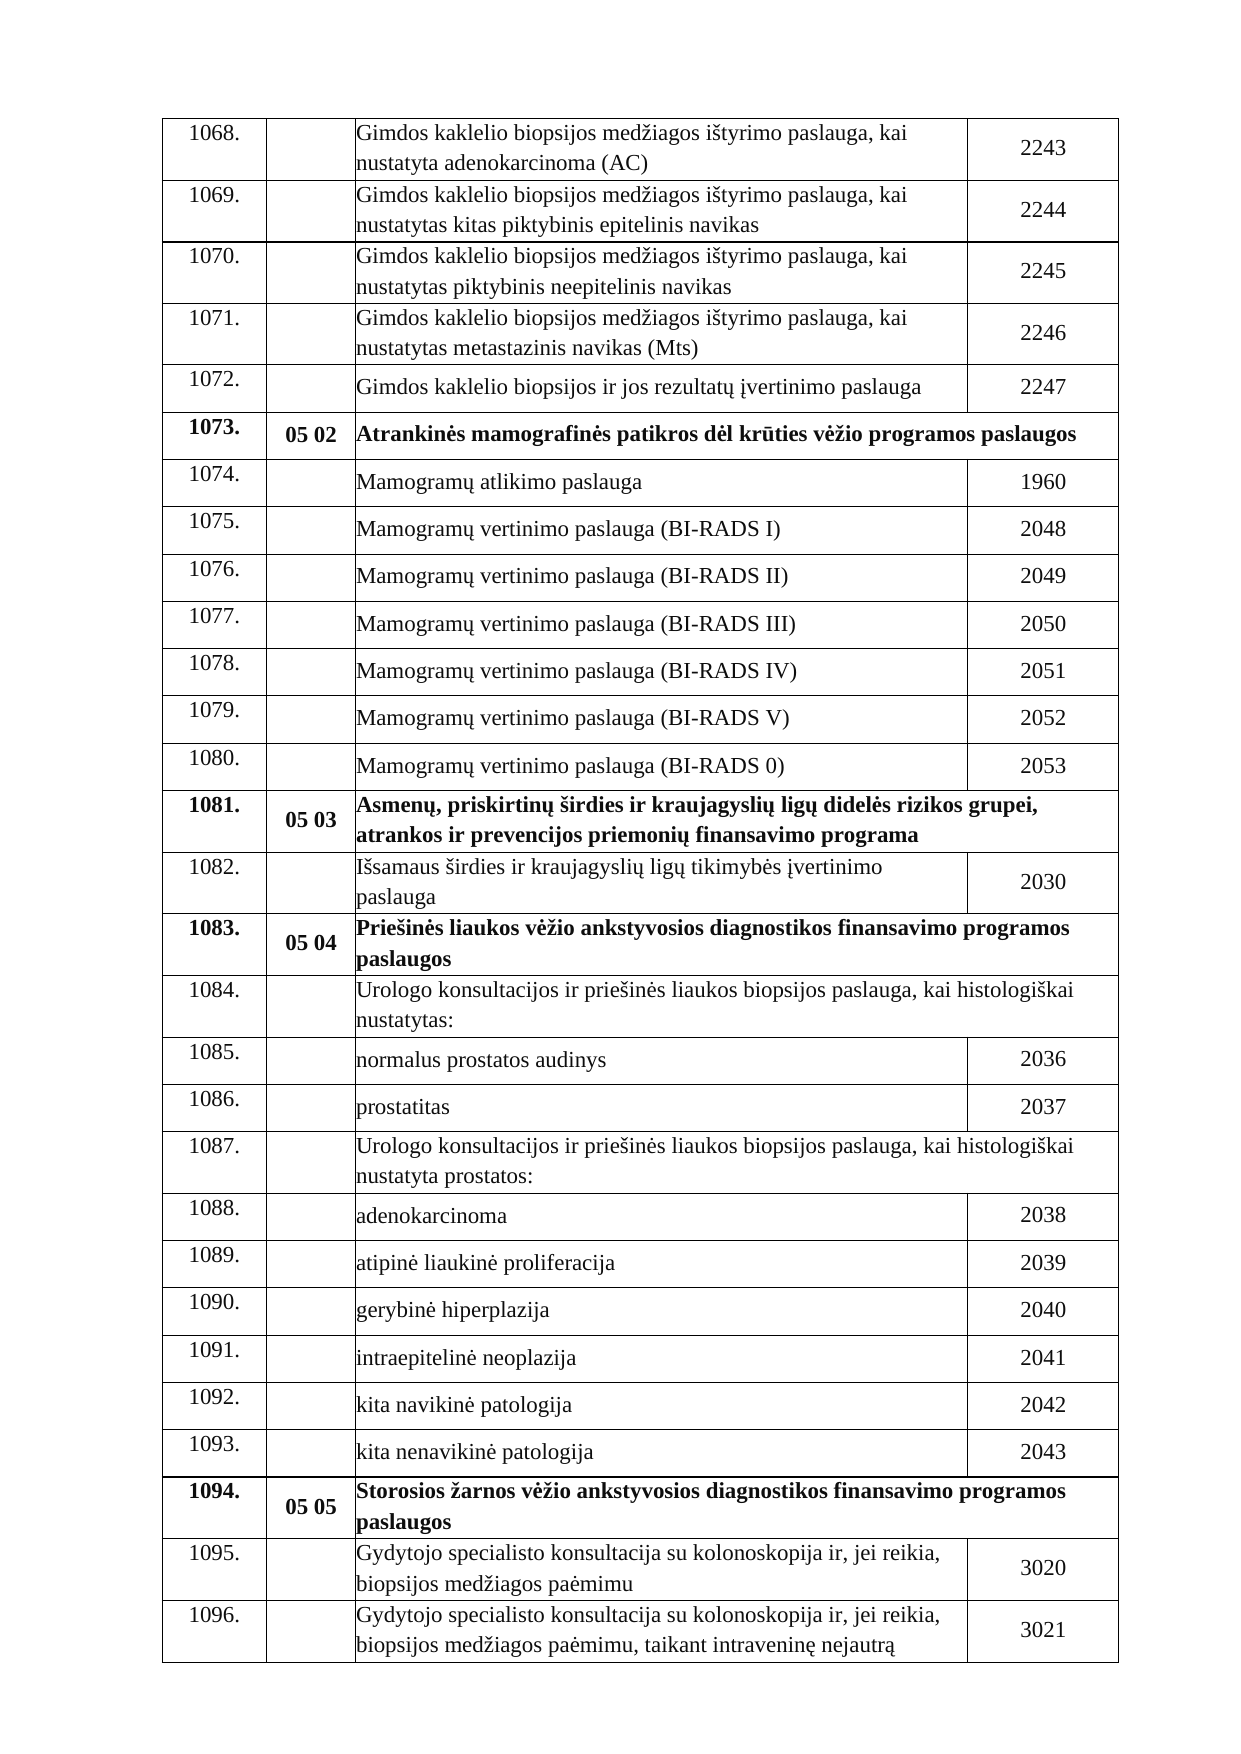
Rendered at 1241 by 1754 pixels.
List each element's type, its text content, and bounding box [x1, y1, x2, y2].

table_cell [1142, 1335, 1147, 1382]
table_cell [1119, 1193, 1137, 1240]
table_cell [1164, 459, 1240, 506]
table_cell [1142, 412, 1147, 459]
table_cell Gydytojo specialisto konsultacija su kolonoskopija ir, jei reikia, biopsijos medžiagos paėmimu, taikant intraveninę nejautrą [356, 1601, 967, 1662]
table_cell [1147, 459, 1164, 506]
table_cell [1147, 364, 1164, 412]
table_cell Mamogramų vertinimo paslauga (BI-RADS I) [356, 507, 967, 553]
table_cell [1142, 364, 1147, 412]
table_cell Mamogramų vertinimo paslauga (BI-RADS IV) [356, 649, 967, 695]
table_cell [1147, 1240, 1164, 1287]
table_cell [1142, 1037, 1147, 1084]
table_cell [1137, 554, 1142, 601]
table_cell 1076. [163, 555, 266, 601]
table_cell 1068. [163, 119, 266, 180]
table_cell [267, 460, 355, 506]
table_cell 2051 [968, 649, 1118, 695]
table_cell [1119, 601, 1137, 648]
table_cell [1137, 1335, 1142, 1382]
table_cell 1089. [163, 1241, 266, 1287]
table_cell [1142, 852, 1147, 913]
table_cell 2049 [968, 555, 1118, 601]
table_cell [1147, 412, 1164, 459]
table_cell [1137, 1240, 1142, 1287]
table_cell 05 02 [267, 413, 355, 459]
table_cell [1119, 1131, 1137, 1193]
table_cell [1119, 975, 1137, 1037]
table_cell [1164, 975, 1240, 1037]
table_cell [1142, 1538, 1147, 1600]
table_cell 05 03 [267, 791, 355, 852]
table_cell [1137, 1193, 1142, 1240]
table_cell Urologo konsultacijos ir priešinės liaukos biopsijos paslauga, kai histologiškai nustatyta prostatos: [356, 1132, 1118, 1193]
table_cell 1075. [163, 507, 266, 553]
table_cell 1091. [163, 1336, 266, 1382]
table_cell [1137, 1131, 1142, 1193]
table_cell [1142, 241, 1147, 303]
table_cell [1142, 1193, 1147, 1240]
table_cell [1137, 790, 1142, 852]
table_cell [1164, 790, 1240, 852]
table_cell [1147, 1037, 1164, 1084]
table_cell [1142, 1382, 1147, 1429]
table_cell [267, 602, 355, 648]
table_cell [1147, 601, 1164, 648]
table_cell gerybinė hiperplazija [356, 1288, 967, 1334]
table_cell [1137, 241, 1142, 303]
table_cell [1119, 180, 1137, 241]
table_cell [267, 649, 355, 695]
table_cell 1073. [163, 413, 266, 459]
table_cell [1147, 695, 1164, 743]
table_cell Atrankinės mamografinės patikros dėl krūties vėžio programos paslaugos [356, 413, 1118, 459]
table_cell [1137, 695, 1142, 743]
table_cell [1164, 241, 1240, 303]
table_cell Mamogramų vertinimo paslauga (BI-RADS V) [356, 696, 967, 743]
table_cell [1147, 506, 1164, 553]
table_cell [1164, 1335, 1240, 1382]
table_cell [1142, 648, 1147, 695]
table_cell [1119, 241, 1137, 303]
table_cell [1119, 1084, 1137, 1131]
table_cell 1085. [163, 1038, 266, 1084]
table_cell [1119, 1429, 1137, 1476]
table_cell [1137, 648, 1142, 695]
table_cell 1093. [163, 1430, 266, 1476]
table_cell prostatitas [356, 1085, 967, 1131]
table_cell [1119, 1476, 1137, 1538]
table_cell [1119, 852, 1137, 913]
table_cell 1087. [163, 1132, 266, 1193]
table_cell [1164, 1382, 1240, 1429]
table_cell [1142, 790, 1147, 852]
table_cell Gimdos kaklelio biopsijos medžiagos ištyrimo paslauga, kai nustatyta adenokarcinoma (AC) [356, 119, 967, 180]
table_cell [1119, 118, 1137, 180]
table_cell [1164, 1429, 1240, 1476]
table_cell Mamogramų vertinimo paslauga (BI-RADS 0) [356, 744, 967, 790]
table_cell [1147, 554, 1164, 601]
table_cell [1142, 1429, 1147, 1476]
table_cell [1147, 241, 1164, 303]
table_cell 2037 [968, 1085, 1118, 1131]
table_cell [1137, 459, 1142, 506]
table_cell [1119, 1287, 1137, 1334]
table_cell 3021 [968, 1601, 1118, 1662]
table_cell [1119, 913, 1137, 975]
table_cell 1077. [163, 602, 266, 648]
table_cell [1164, 1476, 1240, 1538]
table_cell Mamogramų vertinimo paslauga (BI-RADS III) [356, 602, 967, 648]
table_cell Mamogramų vertinimo paslauga (BI-RADS II) [356, 555, 967, 601]
table_cell 05 04 [267, 914, 355, 975]
table_cell 1081. [163, 791, 266, 852]
table_cell [1137, 1429, 1142, 1476]
table_cell adenokarcinoma [356, 1194, 967, 1240]
table_cell [1137, 601, 1142, 648]
table_cell [1164, 1193, 1240, 1240]
table_cell [1147, 1600, 1164, 1662]
table_cell [1147, 1476, 1164, 1538]
table_cell [1119, 364, 1137, 412]
table_cell Asmenų, priskirtinų širdies ir kraujagyslių ligų didelės rizikos grupei, atrankos ir prevencijos priemonių finansavimo programa [356, 791, 1118, 852]
table_cell [267, 1430, 355, 1476]
table_cell 2052 [968, 696, 1118, 743]
table_cell [1137, 1538, 1142, 1600]
table_cell Gimdos kaklelio biopsijos ir jos rezultatų įvertinimo paslauga [356, 365, 967, 412]
table_cell [1147, 743, 1164, 790]
table_cell [267, 1601, 355, 1662]
table_cell [267, 1539, 355, 1600]
table_cell 2042 [968, 1383, 1118, 1429]
table_cell [1164, 1084, 1240, 1131]
table_cell intraepitelinė neoplazija [356, 1336, 967, 1382]
table_cell [267, 555, 355, 601]
table_cell [267, 304, 355, 364]
table_cell [1137, 1600, 1142, 1662]
table_cell 1080. [163, 744, 266, 790]
table_cell [267, 853, 355, 913]
table_cell Gimdos kaklelio biopsijos medžiagos ištyrimo paslauga, kai nustatytas piktybinis neepitelinis navikas [356, 243, 967, 303]
table_cell [1147, 790, 1164, 852]
table_cell [267, 1383, 355, 1429]
table_cell [267, 1336, 355, 1382]
table_cell kita nenavikinė patologija [356, 1430, 967, 1476]
table_cell [1164, 118, 1240, 180]
table_cell [1137, 118, 1142, 180]
table_cell [1137, 1287, 1142, 1334]
table_cell [1164, 506, 1240, 553]
table_cell 1088. [163, 1194, 266, 1240]
table_cell [1119, 554, 1137, 601]
table_cell [1164, 364, 1240, 412]
table_cell [1147, 1131, 1164, 1193]
table_cell [1119, 303, 1137, 364]
table_cell [267, 696, 355, 743]
table_cell [1147, 1429, 1164, 1476]
table_cell [1164, 180, 1240, 241]
table_cell [1119, 648, 1137, 695]
table_cell 1094. [163, 1478, 266, 1538]
table_cell 1082. [163, 853, 266, 913]
table_cell [267, 243, 355, 303]
table_cell [1164, 412, 1240, 459]
table_cell [1119, 790, 1137, 852]
table_cell [1142, 506, 1147, 553]
table_cell [1119, 459, 1137, 506]
table_cell 1096. [163, 1601, 266, 1662]
table_cell 1074. [163, 460, 266, 506]
table_cell 2053 [968, 744, 1118, 790]
table_cell [1147, 118, 1164, 180]
table_cell [1164, 743, 1240, 790]
table_cell 2050 [968, 602, 1118, 648]
table_cell [267, 1241, 355, 1287]
table_cell Išsamaus širdies ir kraujagyslių ligų tikimybės įvertinimo paslauga [356, 853, 967, 913]
table_cell [1137, 364, 1142, 412]
table_cell [1147, 303, 1164, 364]
table_cell [1137, 506, 1142, 553]
table_cell [1137, 743, 1142, 790]
table_cell [267, 1038, 355, 1084]
table_cell normalus prostatos audinys [356, 1038, 967, 1084]
table_cell Priešinės liaukos vėžio ankstyvosios diagnostikos finansavimo programos paslaugos [356, 914, 1118, 975]
table_cell [1147, 1335, 1164, 1382]
table_cell [1164, 913, 1240, 975]
table_cell 2243 [968, 119, 1118, 180]
table_cell Gimdos kaklelio biopsijos medžiagos ištyrimo paslauga, kai nustatytas metastazinis navikas (Mts) [356, 304, 967, 364]
table_cell [1147, 1287, 1164, 1334]
table_cell [1137, 1476, 1142, 1538]
table_cell 2041 [968, 1336, 1118, 1382]
table_cell 2043 [968, 1430, 1118, 1476]
table_cell [1164, 1600, 1240, 1662]
table_cell 2048 [968, 507, 1118, 553]
table_cell 2039 [968, 1241, 1118, 1287]
table_cell [267, 1194, 355, 1240]
table_cell [1137, 1382, 1142, 1429]
table_cell [1147, 1193, 1164, 1240]
table_cell 3020 [968, 1539, 1118, 1600]
table_cell [1147, 1538, 1164, 1600]
table_cell 05 05 [267, 1478, 355, 1538]
table_cell [1119, 1335, 1137, 1382]
table_cell 2245 [968, 243, 1118, 303]
table_cell [267, 744, 355, 790]
table_cell [1119, 1600, 1137, 1662]
table_cell 2038 [968, 1194, 1118, 1240]
table_cell [1164, 1538, 1240, 1600]
table_cell [1147, 1084, 1164, 1131]
table_cell 1079. [163, 696, 266, 743]
table_cell [267, 119, 355, 180]
table_cell [1142, 459, 1147, 506]
table_cell Gydytojo specialisto konsultacija su kolonoskopija ir, jei reikia, biopsijos medžiagos paėmimu [356, 1539, 967, 1600]
table_cell [1119, 1037, 1137, 1084]
table_cell [1142, 303, 1147, 364]
table_cell 1090. [163, 1288, 266, 1334]
table_cell 1069. [163, 181, 266, 241]
table_cell [1164, 695, 1240, 743]
table_cell Mamogramų atlikimo paslauga [356, 460, 967, 506]
table_cell Storosios žarnos vėžio ankstyvosios diagnostikos finansavimo programos paslaugos [356, 1478, 1118, 1538]
table_cell [1119, 1382, 1137, 1429]
table_cell [267, 181, 355, 241]
table_cell [1147, 975, 1164, 1037]
table_cell 1960 [968, 460, 1118, 506]
table_cell 2244 [968, 181, 1118, 241]
table_cell [1147, 180, 1164, 241]
table_cell [1142, 695, 1147, 743]
table_cell [1137, 1037, 1142, 1084]
table_cell [267, 1132, 355, 1193]
table_cell [1164, 303, 1240, 364]
table_cell [1142, 554, 1147, 601]
table_cell [1137, 180, 1142, 241]
table_cell kita navikinė patologija [356, 1383, 967, 1429]
table_cell 2036 [968, 1038, 1118, 1084]
table_cell [1119, 743, 1137, 790]
table_cell [1119, 695, 1137, 743]
table_cell [1147, 852, 1164, 913]
table_cell [1119, 1240, 1137, 1287]
table_cell [1142, 743, 1147, 790]
table_cell [1164, 601, 1240, 648]
table_cell Gimdos kaklelio biopsijos medžiagos ištyrimo paslauga, kai nustatytas kitas piktybinis epitelinis navikas [356, 181, 967, 241]
table_cell [1142, 913, 1147, 975]
table_cell [1164, 1287, 1240, 1334]
table_cell [1137, 852, 1142, 913]
table_cell [1137, 1084, 1142, 1131]
table_cell 1086. [163, 1085, 266, 1131]
table_cell [1142, 1084, 1147, 1131]
table_cell 1095. [163, 1539, 266, 1600]
table_cell [267, 1288, 355, 1334]
table_cell 2040 [968, 1288, 1118, 1334]
table_cell [1137, 913, 1142, 975]
table_cell 1083. [163, 914, 266, 975]
table_cell [1164, 1037, 1240, 1084]
table_cell [1147, 1382, 1164, 1429]
table_cell [267, 507, 355, 553]
table_cell [1164, 1240, 1240, 1287]
table_cell [1142, 118, 1147, 180]
table_cell [1142, 180, 1147, 241]
table_cell [1147, 648, 1164, 695]
table_cell [267, 365, 355, 412]
table_cell [1142, 975, 1147, 1037]
table_cell Urologo konsultacijos ir priešinės liaukos biopsijos paslauga, kai histologiškai nustatytas: [356, 976, 1118, 1037]
table_cell 1070. [163, 243, 266, 303]
table_cell [1164, 1131, 1240, 1193]
table_cell [1164, 852, 1240, 913]
table_cell [1164, 554, 1240, 601]
table_cell [1137, 975, 1142, 1037]
table_cell [1137, 412, 1142, 459]
table_cell 1078. [163, 649, 266, 695]
table_cell [1137, 303, 1142, 364]
table_cell 1072. [163, 365, 266, 412]
table_cell [1142, 1476, 1147, 1538]
table_cell 1084. [163, 976, 266, 1037]
table_cell 1071. [163, 304, 266, 364]
table_cell [1142, 1240, 1147, 1287]
table_cell [1142, 1287, 1147, 1334]
table_cell [1142, 1600, 1147, 1662]
table_cell 1092. [163, 1383, 266, 1429]
table_cell 2247 [968, 365, 1118, 412]
table_cell [1147, 913, 1164, 975]
table_cell [1119, 1538, 1137, 1600]
table_cell [1119, 412, 1137, 459]
table_cell [1142, 1131, 1147, 1193]
table_cell [267, 1085, 355, 1131]
table_cell [267, 976, 355, 1037]
table_cell [1119, 506, 1137, 553]
table_cell atipinė liaukinė proliferacija [356, 1241, 967, 1287]
table_cell [1164, 648, 1240, 695]
table_cell 2246 [968, 304, 1118, 364]
table_cell 2030 [968, 853, 1118, 913]
table_cell [1142, 601, 1147, 648]
